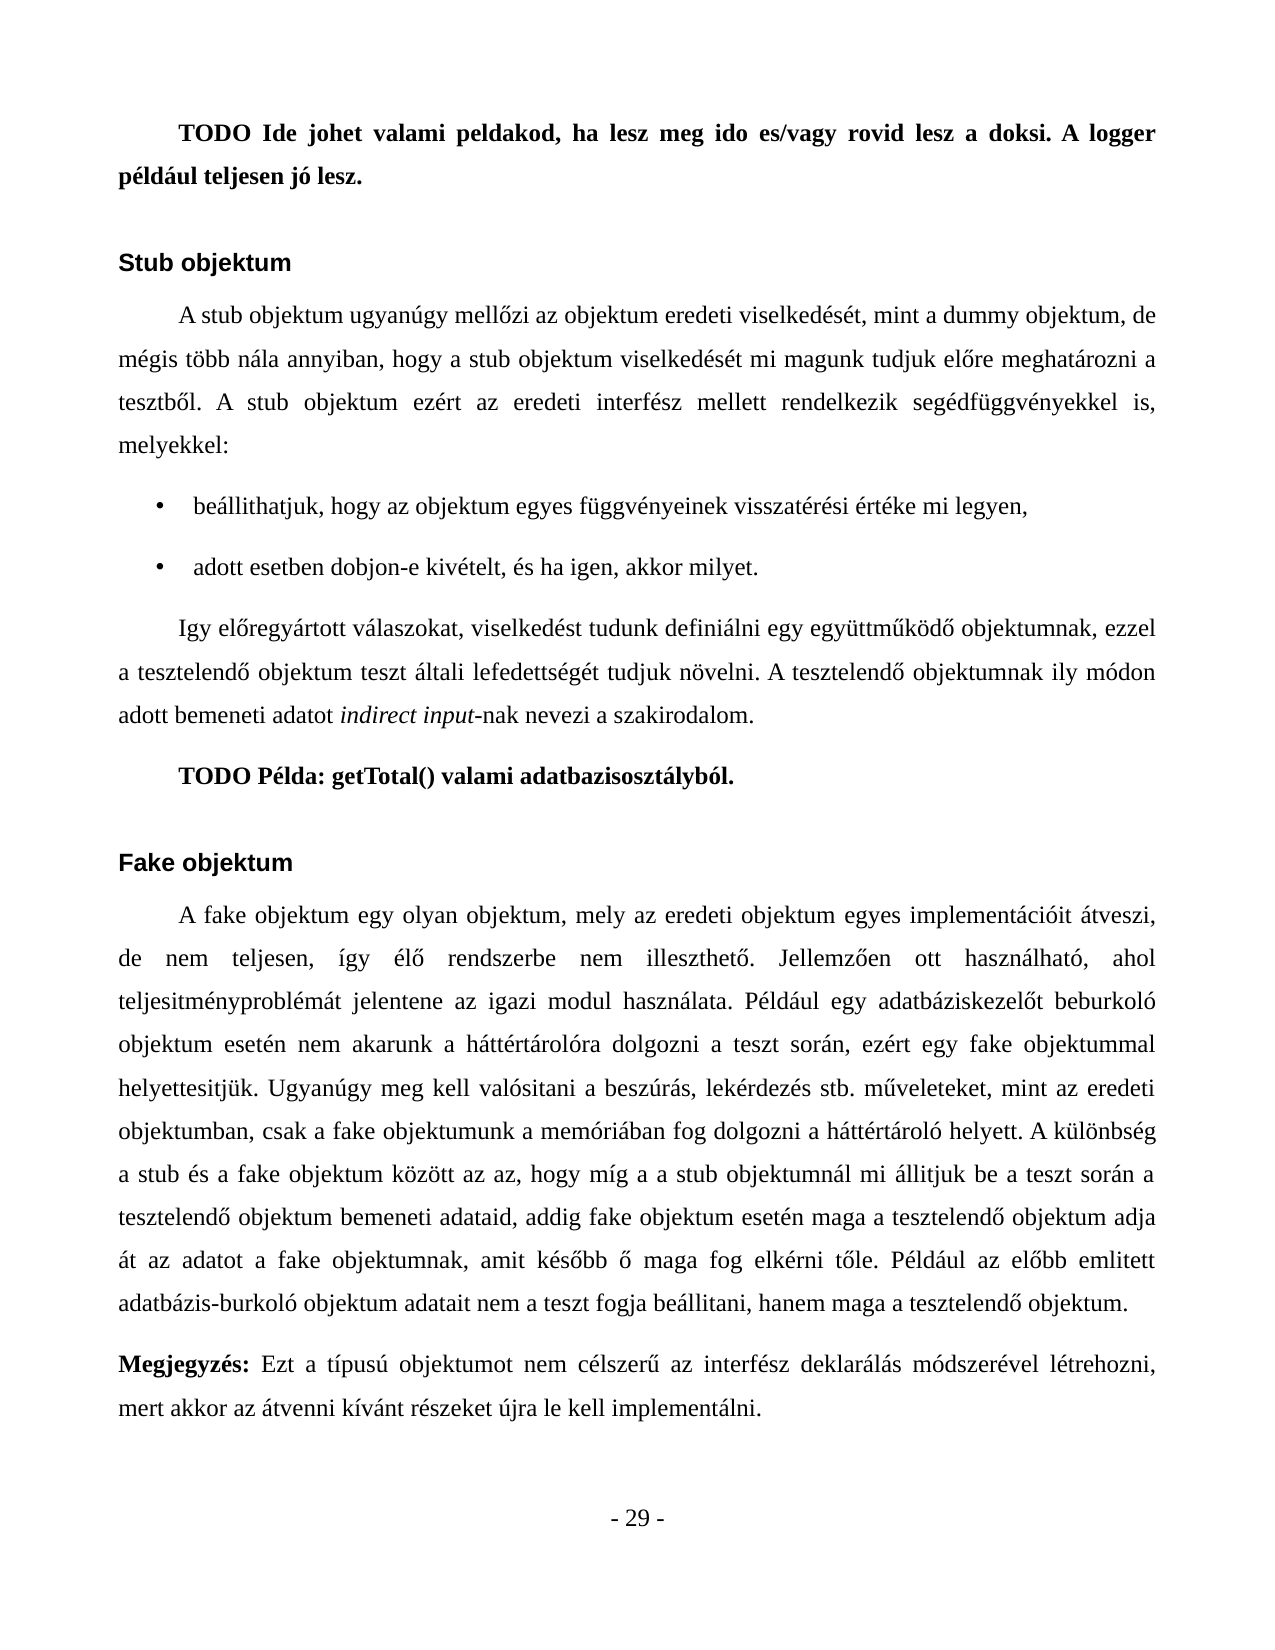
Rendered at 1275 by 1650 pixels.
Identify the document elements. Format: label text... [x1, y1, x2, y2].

list adott esetben dobjon-e kivételt, és ha igen, akkor milyet. [156, 552, 1157, 581]
list beállithatjuk, hogy az objektum egyes függvényeinek visszatérési értéke mi legyen, [156, 491, 1157, 520]
text Igy előregyártott válaszokat, viselkedést tudunk definiálni egy együttműködő objektumnak, ezzel a tesztelendő objektum teszt általi lefedettségét tudjuk növelni. A tesztelendő objektumnak ily módon adott bemeneti adatot indirect input-nak nevezi a szakirodalom. [118, 613, 1157, 728]
text A fake objektum egy olyan objektum, mely az eredeti objektum egyes implementációit átveszi, de nem teljesen, így élő rendszerbe nem illeszthető. Jellemzően ott használható, ahol teljesitményproblémát jelentene az igazi modul használata. Például egy adatbáziskezelőt beburkoló objektum esetén nem akarunk a háttértárolóra dolgozni a teszt során, ezért egy fake objektummal helyettesitjük. Ugyanúgy meg kell valósitani a beszúrás, lekérdezés stb. műveleteket, mint az eredeti objektumban, csak a fake objektumunk a memóriában fog dolgozni a háttértároló helyett. A különbség a stub és a fake objektum között az az, hogy míg a a stub objektumnál mi állitjuk be a teszt során a tesztelendő objektum bemeneti adataid, addig fake objektum esetén maga a tesztelendő objektum adja át az adatot a fake objektumnak, amit később ő maga fog elkérni tőle. Például az előbb emlitett adatbázis-burkoló objektum adatait nem a teszt fogja beállitani, hanem maga a tesztelendő objektum. [118, 900, 1157, 1317]
text A stub objektum ugyanúgy mellőzi az objektum eredeti viselkedését, mint a dummy objektum, de mégis több nála annyiban, hogy a stub objektum viselkedését mi magunk tudjuk előre meghatározni a tesztből. A stub objektum ezért az eredeti interfész mellett rendelkezik segédfüggvényekkel is, melyekkel: [118, 301, 1157, 459]
text TODO Példa: getTotal() valami adatbazisosztályból. [118, 761, 1157, 789]
subtitle Stub objektum [118, 248, 1157, 277]
subtitle Fake objektum [118, 847, 1157, 876]
text TODO Ide johet valami peldakod, ha lesz meg ido es/vagy rovid lesz a doksi. A logger például teljesen jó lesz. [118, 118, 1157, 190]
text Megjegyzés: Ezt a típusú objektumot nem célszerű az interfész deklarálás módszerével létrehozni, mert akkor az átvenni kívánt részeket újra le kell implementálni. [118, 1349, 1157, 1421]
